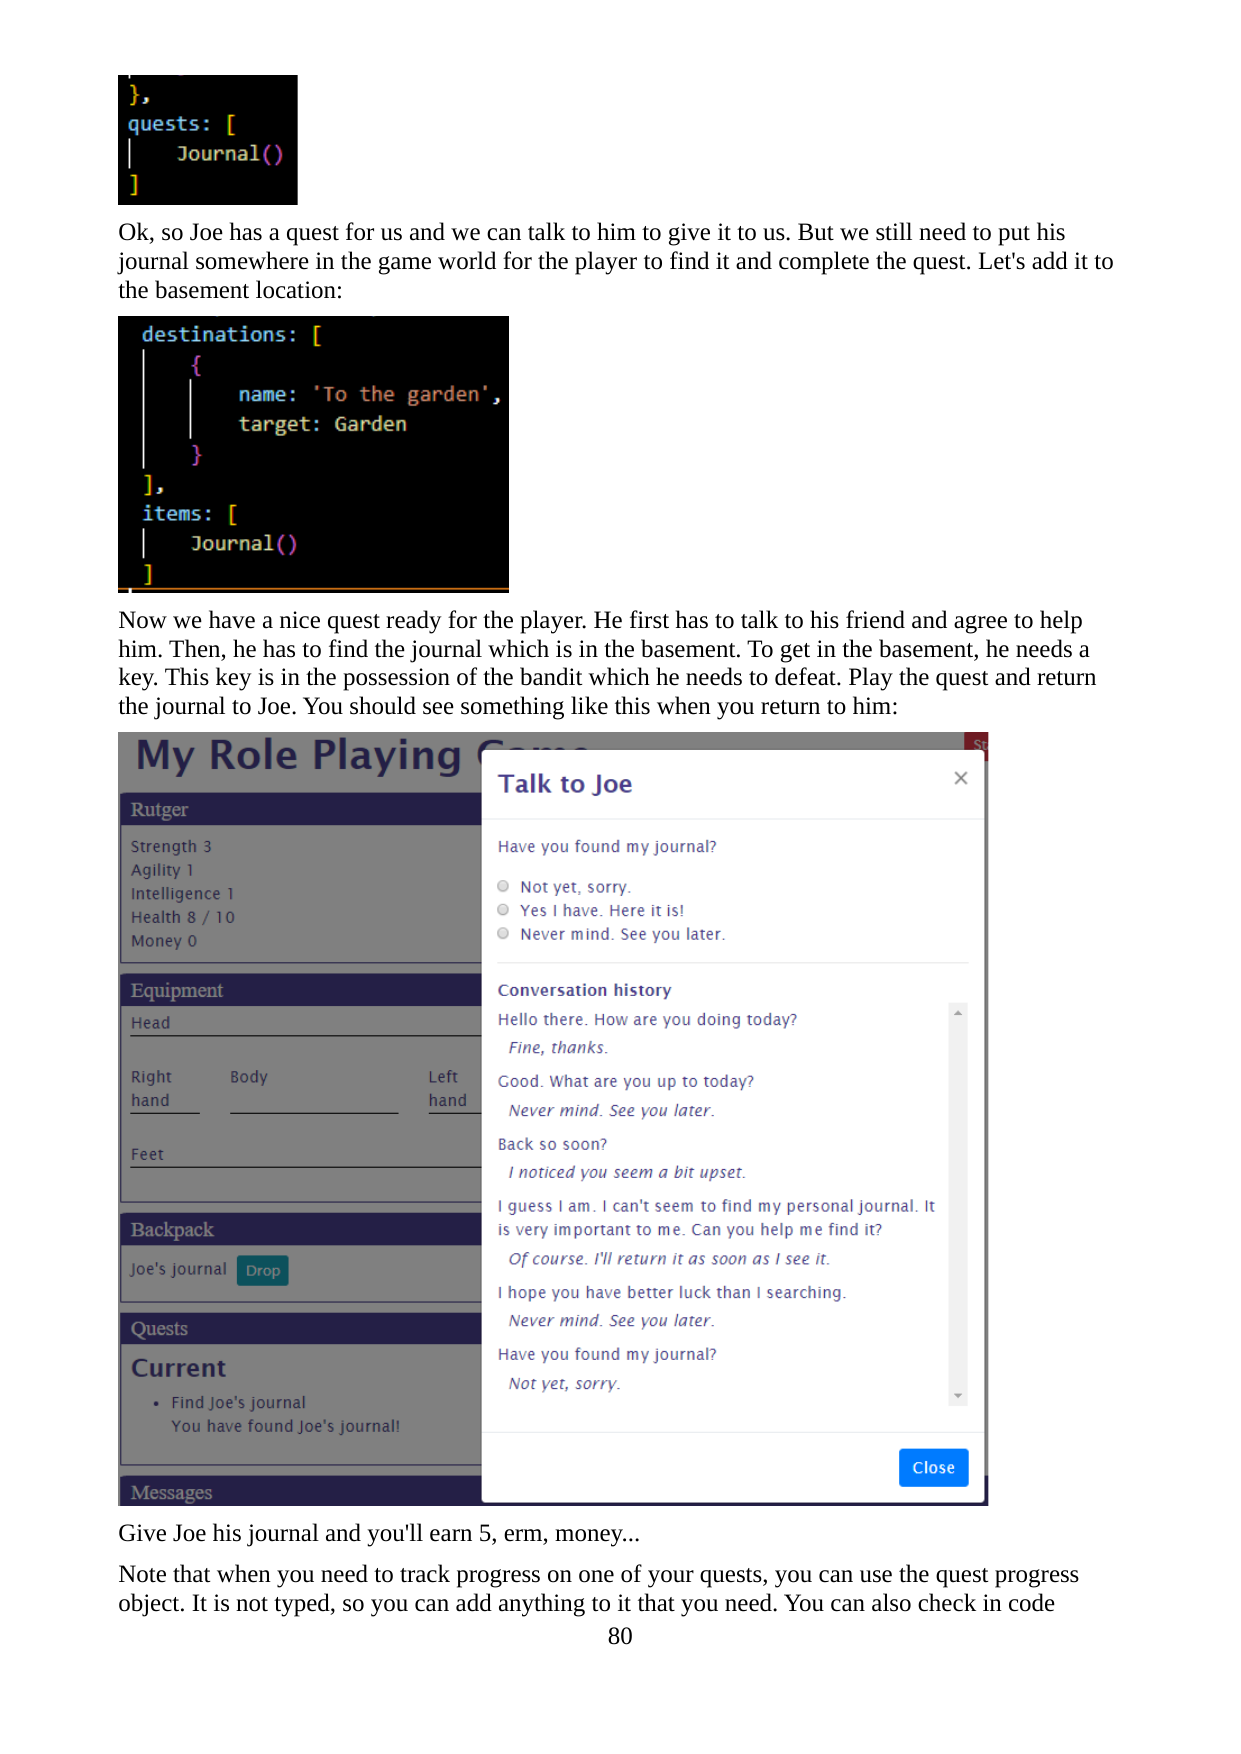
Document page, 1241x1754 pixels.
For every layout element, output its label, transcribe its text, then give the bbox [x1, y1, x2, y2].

text Give Joe his journal and you'll earn 5, erm, money... [118, 1518, 1122, 1547]
text Note that when you need to track progress on one of your quests, you can use the quest progress object. It is not typed, so you can add anything to it that you need. You can also check in code [118, 1559, 1122, 1617]
text Now we have a nice quest ready for the player. He first has to talk to his friend and agree to help him. Then, he has to find the journal which is in the basement. To get in the basement, he needs a key. This key is in the possession of the bandit which he needs to defeat. Play the quest and return the journal to Joe. You should see something like this when you return to him: [118, 605, 1122, 720]
text Ok, so Joe has a quest for us and we can talk to him to give it to us. But we still need to put his journal somewhere in the game world for the player to find it and complete the quest. Let's add it to the basement location: [118, 217, 1122, 303]
